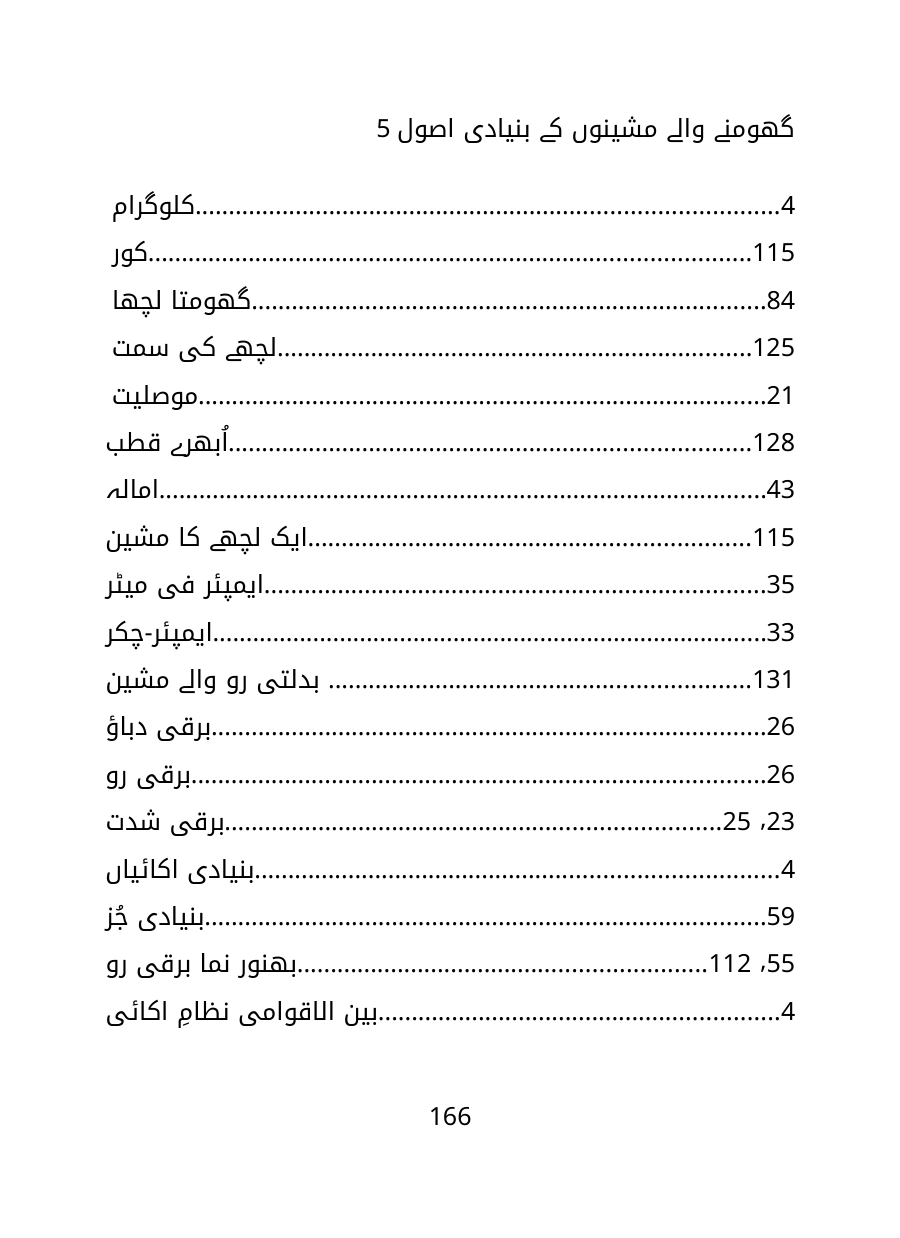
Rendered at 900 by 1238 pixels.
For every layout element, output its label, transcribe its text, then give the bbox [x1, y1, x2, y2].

text بین الاقوامی نظامِ اکائی 4 [105, 988, 795, 1036]
text موصلیت 21 [105, 372, 795, 419]
text بنیادی اکائیاں 4 [105, 846, 795, 893]
text امالہ 43 [105, 467, 795, 514]
text کور 115 [105, 230, 795, 277]
text گھومتا لچھا 84 [105, 277, 795, 324]
text کلوگرام 4 [105, 182, 795, 230]
text بھنور نما برقی رو 55, 112 [105, 941, 795, 988]
text برقی دباؤ 26 [105, 704, 795, 751]
text بنیادی جُز 59 [105, 893, 795, 941]
text اُبھرے قطب 128 [105, 419, 795, 467]
text لچھے کی سمت 125 [105, 324, 795, 372]
text برقی شدت 23, 25 [105, 798, 795, 846]
text بدلتی رو والے مشین 131 [105, 656, 795, 704]
text برقی رو 26 [105, 751, 795, 798]
text ایمپئر فی میٹر 35 [105, 562, 795, 609]
text ایمپئر-چکر 33 [105, 609, 795, 656]
text ایک لچھے کا مشین 115 [105, 514, 795, 562]
